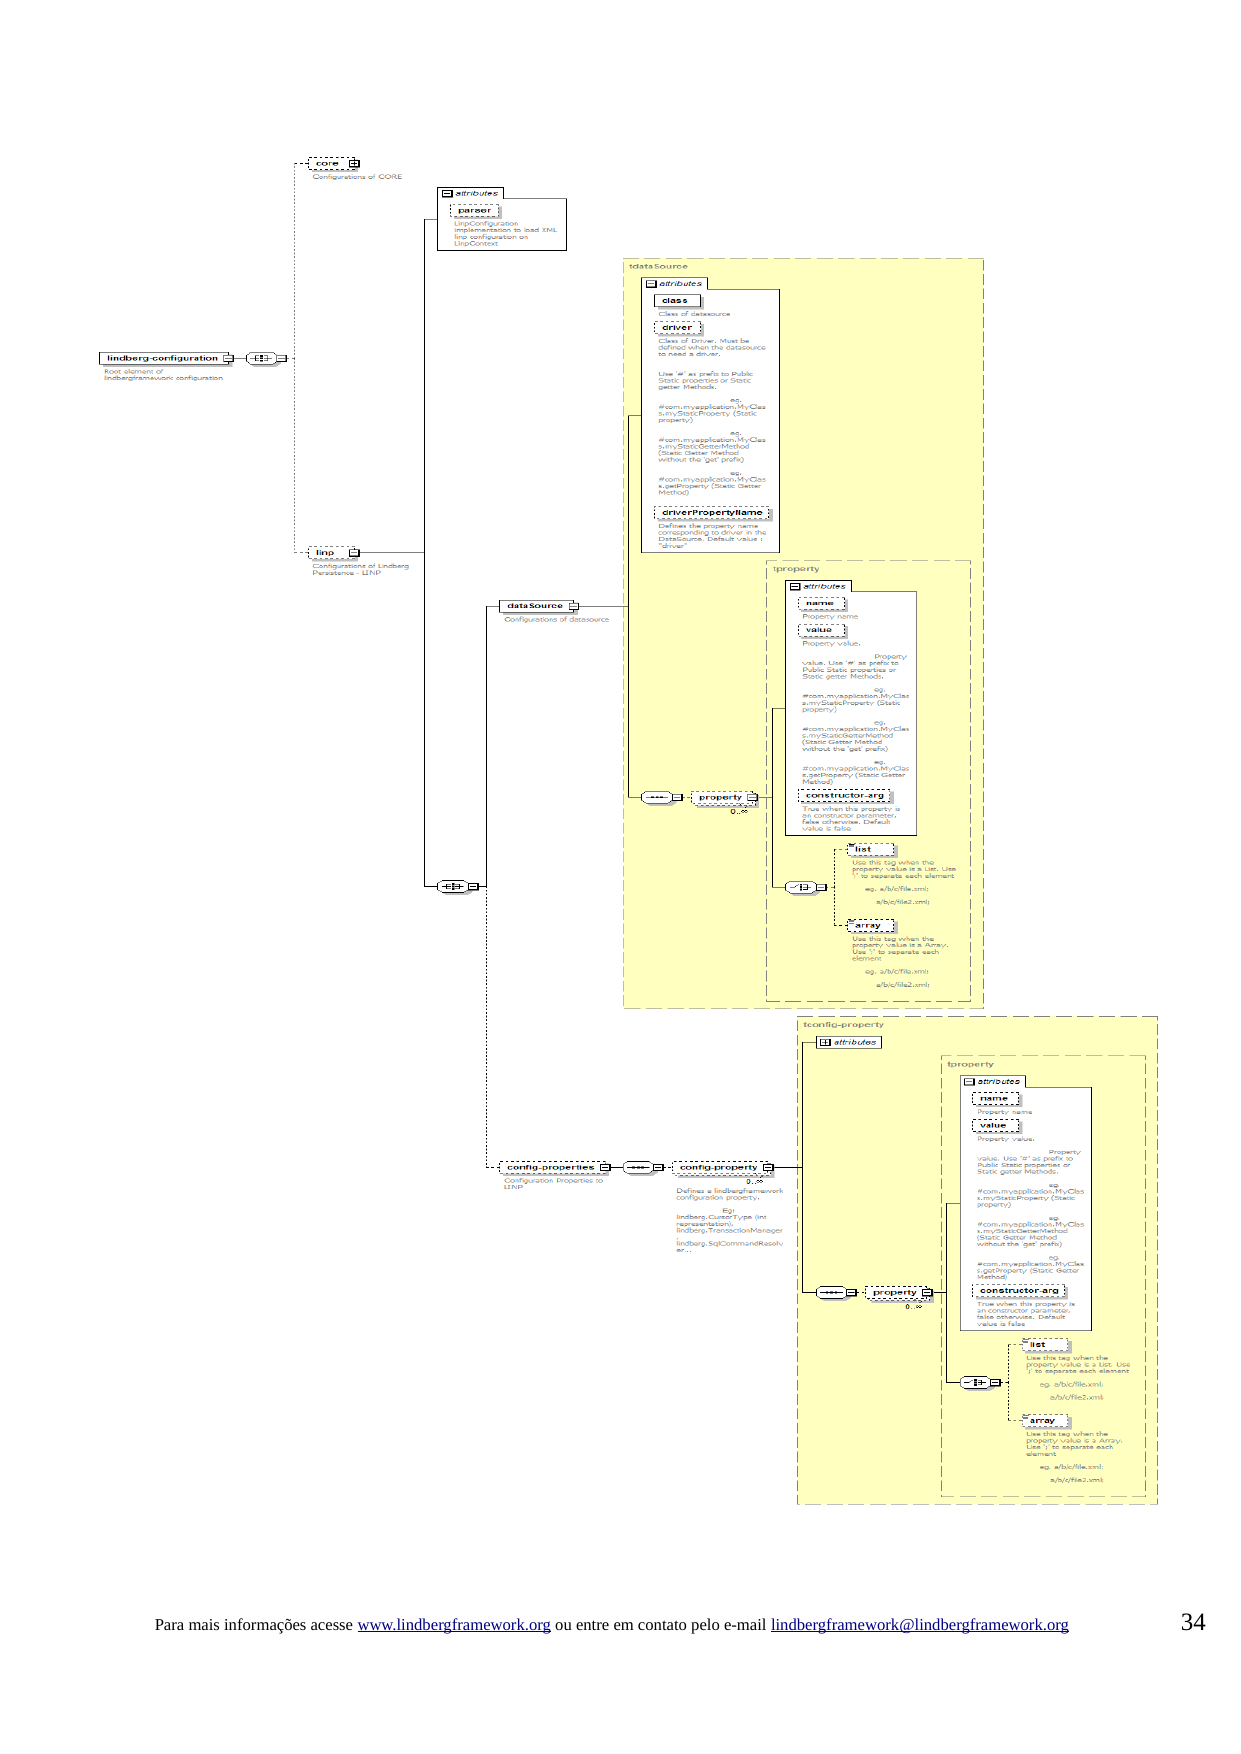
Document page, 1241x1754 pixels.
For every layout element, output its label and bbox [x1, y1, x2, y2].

picture [90, 155, 1165, 1507]
